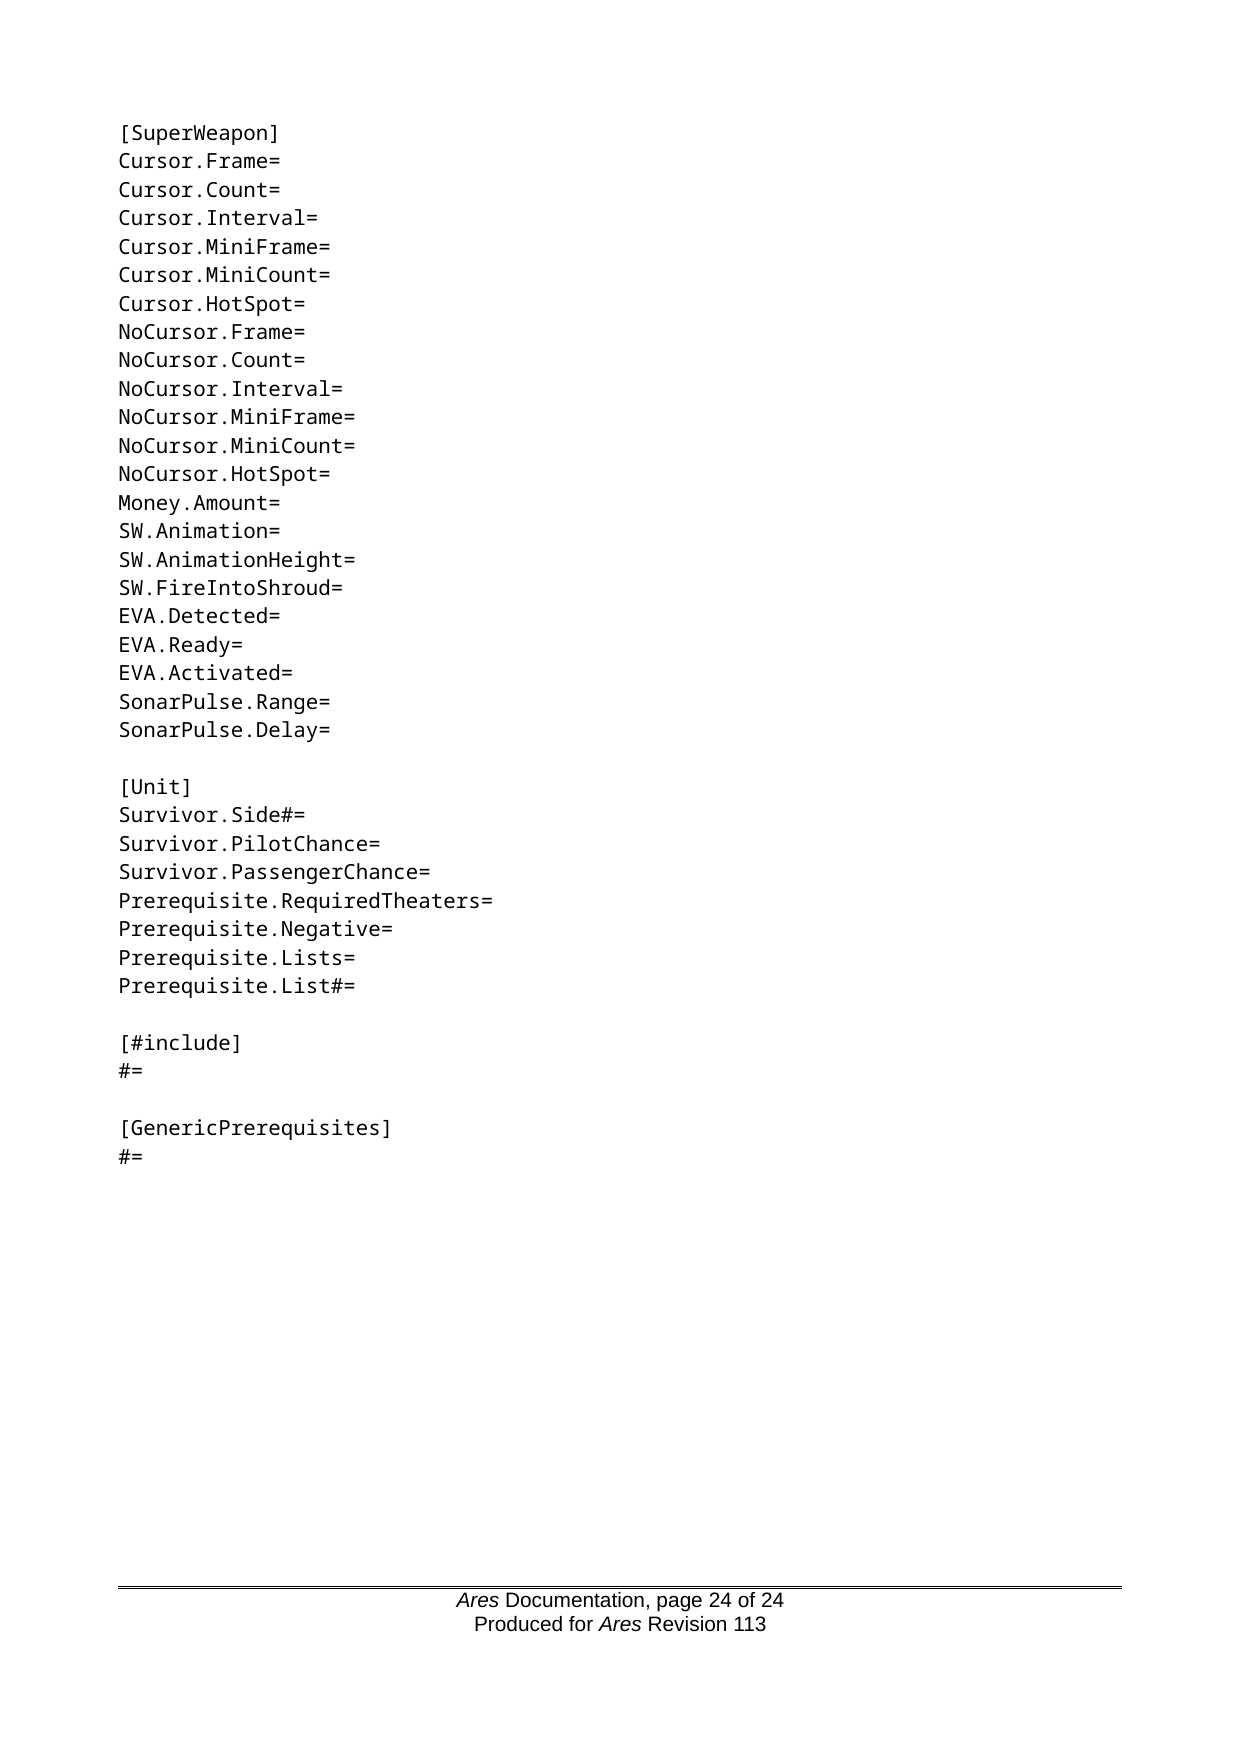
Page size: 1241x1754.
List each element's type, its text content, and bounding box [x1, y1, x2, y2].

text [Unit] Survivor.Side#= Survivor.PilotChance= Survivor.PassengerChance= Prerequisite.RequiredTheaters= Prerequisite.Negative= Prerequisite.Lists= Prerequisite.List#= [118, 772, 620, 1000]
text [SuperWeapon] Cursor.Frame= Cursor.Count= Cursor.Interval= Cursor.MiniFrame= Cursor.MiniCount= Cursor.HotSpot= NoCursor.Frame= NoCursor.Count= NoCursor.Interval= NoCursor.MiniFrame= NoCursor.MiniCount= NoCursor.HotSpot= Money.Amount= SW.Animation= SW.AnimationHeight= SW.FireIntoShroud= EVA.Detected= EVA.Ready= EVA.Activated= SonarPulse.Range= SonarPulse.Delay= [118, 118, 620, 744]
text [#include] [118, 1028, 620, 1057]
text #= [118, 1142, 620, 1170]
text #= [118, 1057, 620, 1085]
text [GenericPrerequisites] [118, 1113, 620, 1142]
